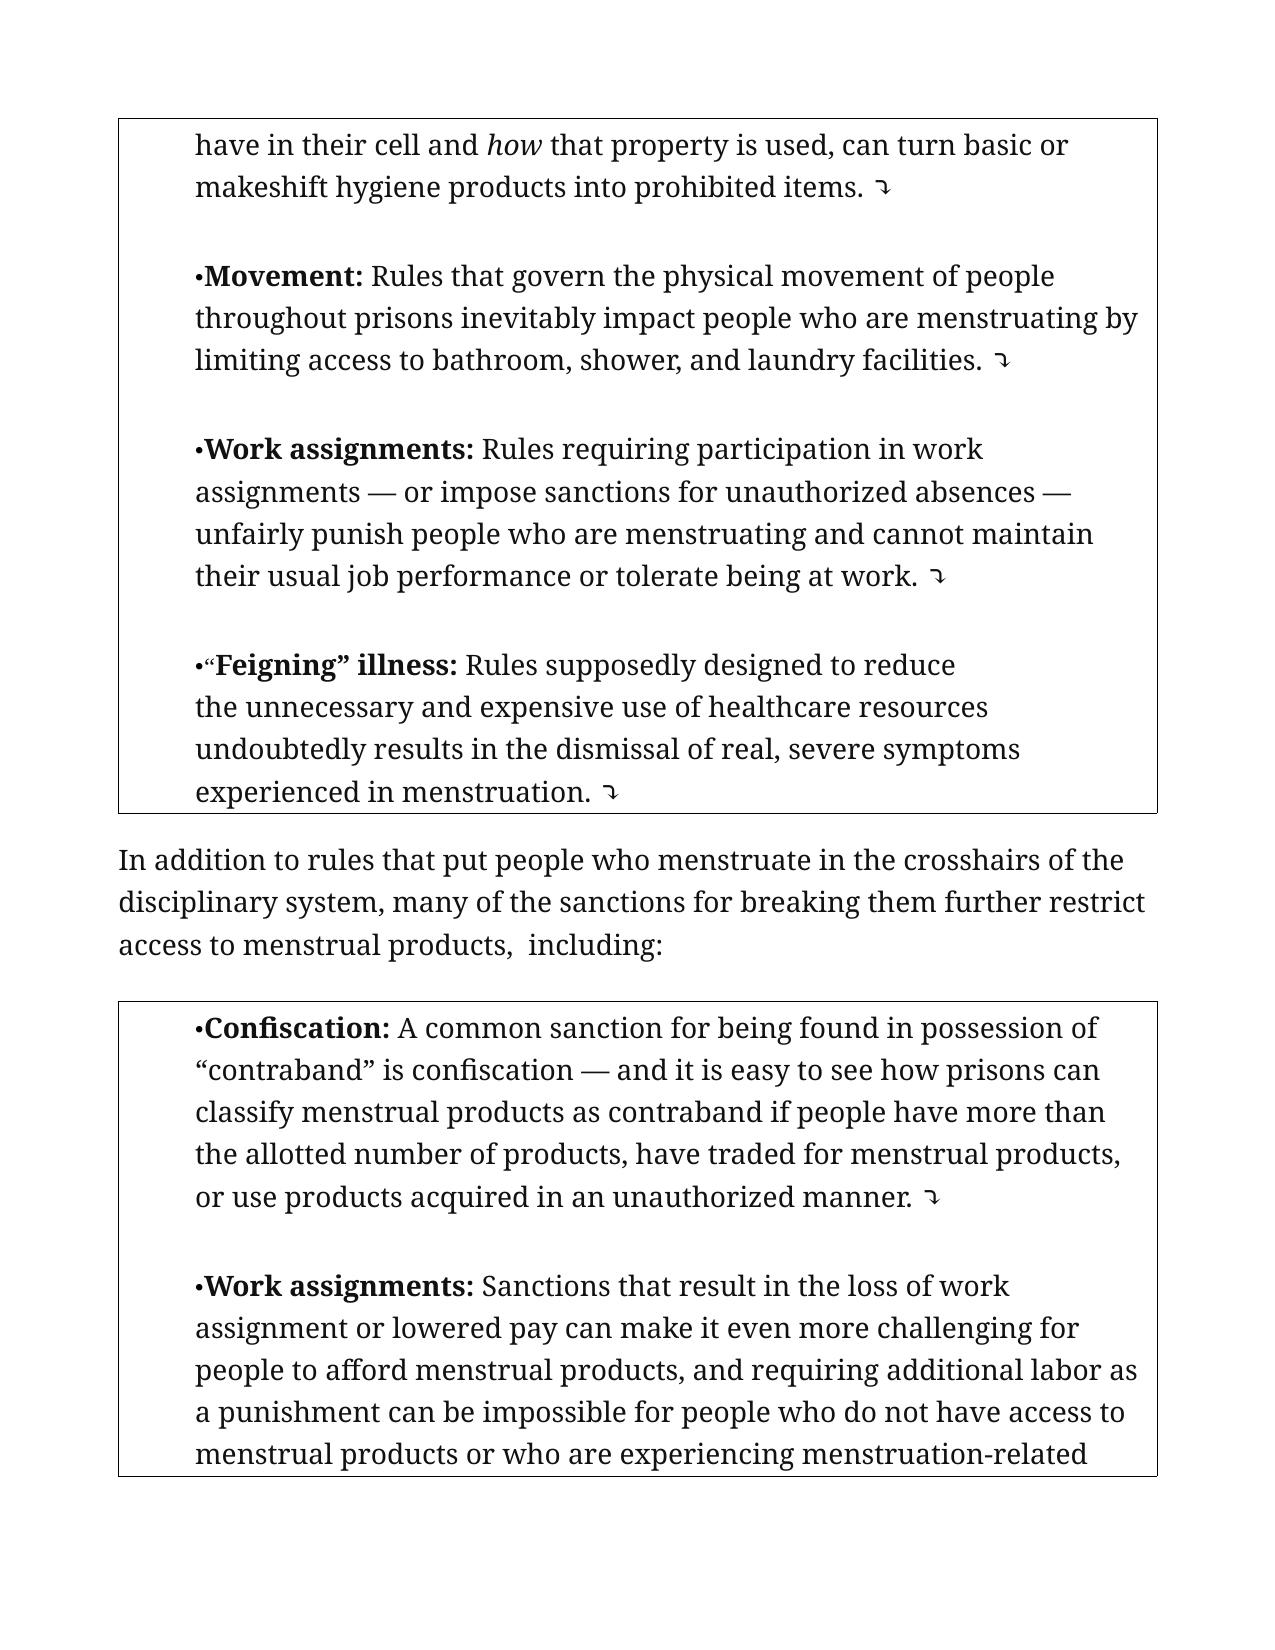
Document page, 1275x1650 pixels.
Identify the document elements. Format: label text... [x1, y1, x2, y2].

list Movement: Rules that govern the physical movement of people throughout prisons inevitably impact people who are menstruating by limiting access to bathroom, shower, and laundry facilities. ⤵ [119, 249, 1157, 379]
text In addition to rules that put people who menstruate in the crosshairs of the disciplinary system, many of the sanctions for breaking them further restrict access to menstrual products, including: [118, 837, 1157, 963]
list Work assignments: Sanctions that result in the loss of work assignment or lowered pay can make it even more challenging for people to afford menstrual products, and requiring additional labor as a punishment can be impossible for people who do not have access to menstrual products or who are experiencing menstruation-related [119, 1259, 1157, 1476]
list “Feigning” illness: Rules supposedly designed to reduce the unnecessary and expensive use of healthcare resources undoubtedly results in the dismissal of real, severe symptoms experienced in menstruation. ⤵ [119, 638, 1157, 813]
list Work assignments: Rules requiring participation in work assignments — or impose sanctions for unauthorized absences — unfairly punish people who are menstruating and cannot maintain their usual job performance or tolerate being at work. ⤵ [119, 423, 1157, 594]
list Confiscation: A common sanction for being found in possession of “contraband” is confiscation — and it is easy to see how prisons can classify menstrual products as contraband if people have more than the allotted number of products, have traded for menstrual products, or use products acquired in an unauthorized manner. ⤵ [119, 1002, 1157, 1215]
list have in their cell and how that property is used, can turn basic or makeshift hygiene products into prohibited items. ⤵ [119, 119, 1157, 206]
